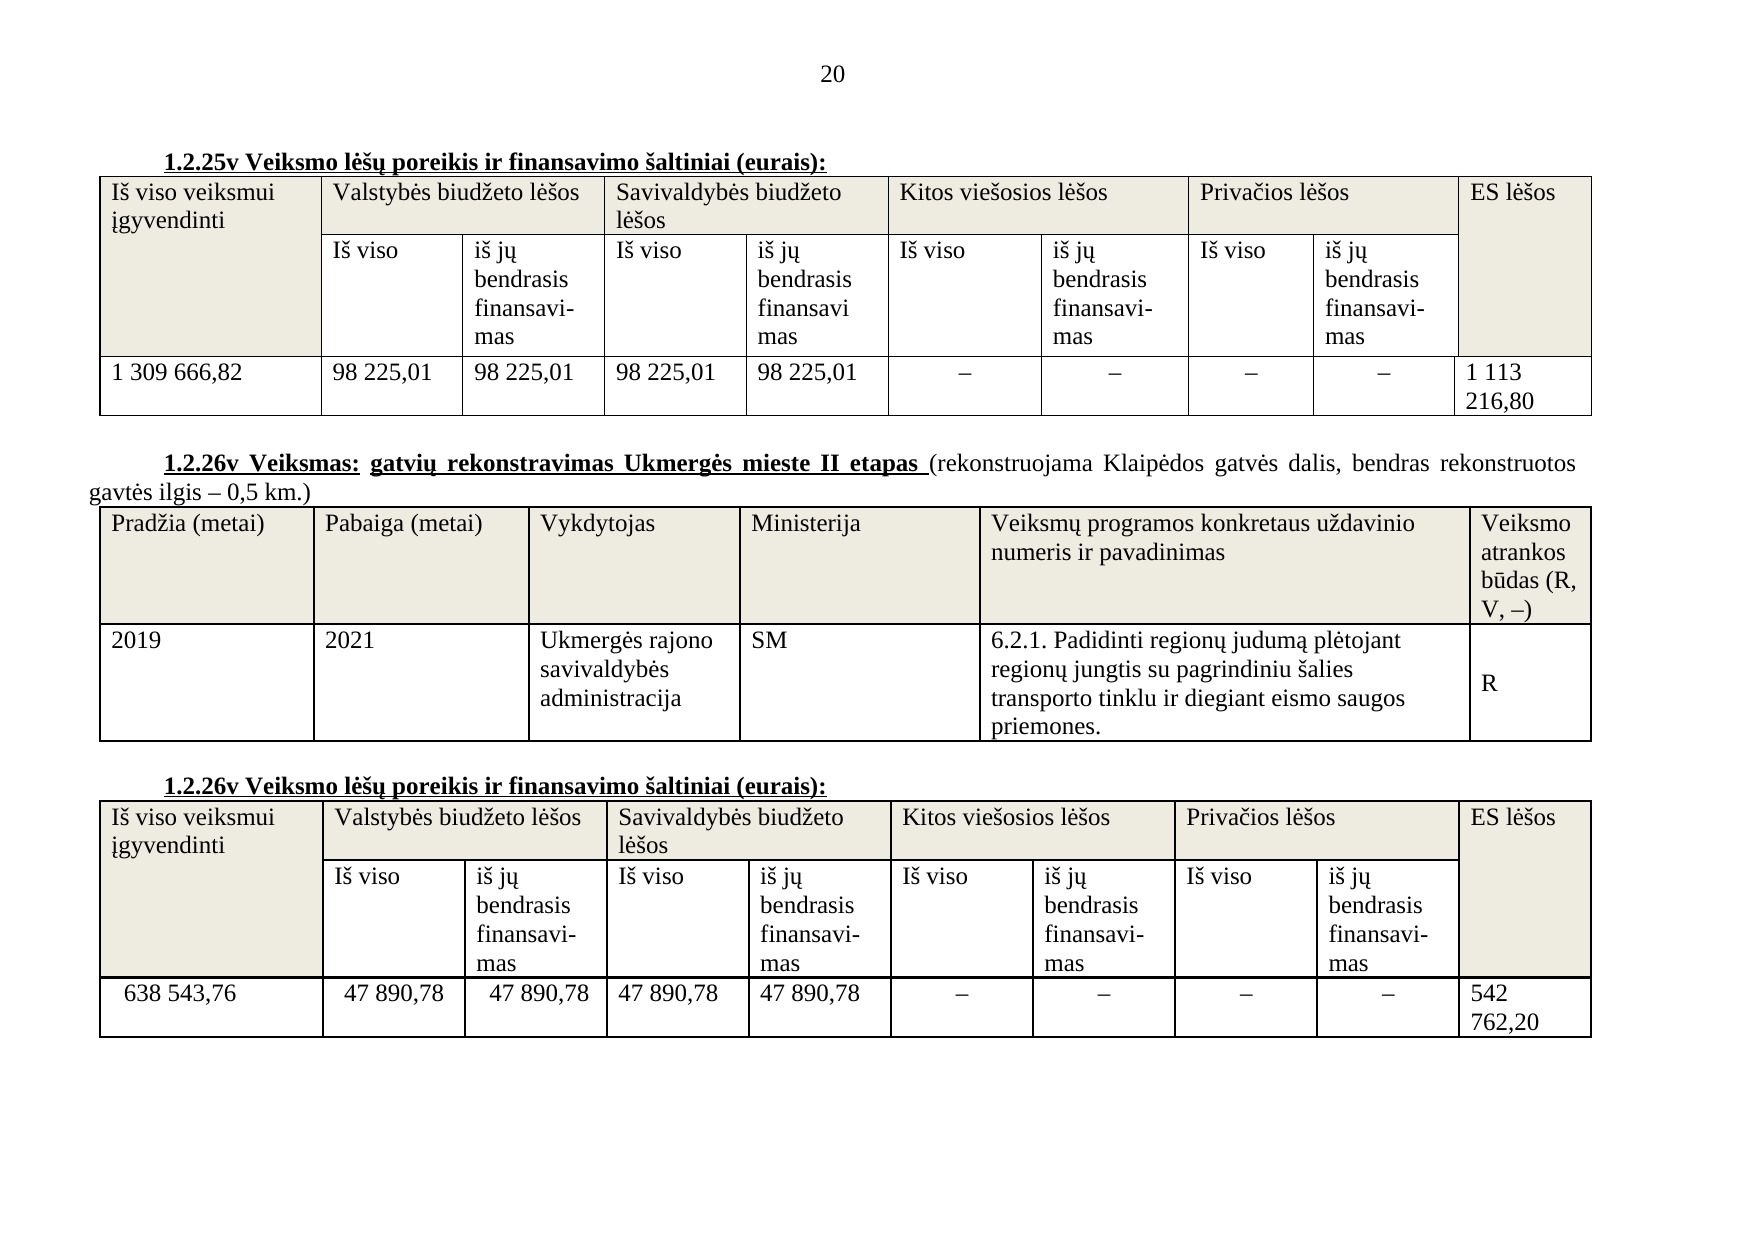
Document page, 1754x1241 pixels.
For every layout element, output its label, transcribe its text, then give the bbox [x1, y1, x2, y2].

table_cell iš jų bendrasis finansavi mas [747, 235, 888, 356]
table_cell – [1189, 357, 1313, 414]
table_cell SM [741, 625, 979, 740]
table_cell – [1034, 979, 1174, 1036]
table_header Privačios lėšos [1189, 177, 1458, 234]
table_cell 47 890,78 [608, 979, 748, 1036]
table_cell Iš viso [322, 235, 462, 356]
table_header Valstybės biudžeto lėšos [322, 177, 604, 234]
table_cell iš jų bendrasis finansavi- mas [1318, 861, 1458, 976]
table_cell – [1176, 979, 1316, 1036]
table_header Kitos viešosios lėšos [889, 177, 1188, 234]
table_cell Iš viso [892, 861, 1032, 976]
text 1.2.26v Veiksmas: gatvių rekonstravimas Ukmergės mieste II etapas (rekonstruojama Klaipėdos gatvės dalis, bendras rekonstruotos gavtės ilgis – 0,5 km.) [89, 448, 1577, 506]
table_header Savivaldybės biudžeto lėšos [605, 177, 888, 234]
table_cell Iš viso [605, 235, 746, 356]
table_cell 6.2.1. Padidinti regionų judumą plėtojant regionų jungtis su pagrindiniu šalies transporto tinklu ir diegiant eismo saugos priemones. [981, 625, 1469, 740]
table_cell – [892, 979, 1032, 1036]
table_cell 1 113 216,80 [1455, 357, 1591, 414]
table_cell Ukmergės rajono savivaldybės administracija [530, 625, 739, 740]
table_header Pabaiga (metai) [315, 508, 528, 623]
table_cell Iš viso [324, 861, 464, 976]
table_cell – [1318, 979, 1458, 1036]
table_cell 47 890,78 [466, 979, 606, 1036]
table_header Privačios lėšos [1176, 802, 1458, 859]
table_header Iš viso veiksmui įgyvendinti [101, 802, 322, 976]
table_cell 98 225,01 [463, 357, 604, 414]
table_cell R [1471, 625, 1590, 740]
table_cell 98 225,01 [322, 357, 462, 414]
table_header ES lėšos [1459, 177, 1591, 356]
table_header Kitos viešosios lėšos [892, 802, 1174, 859]
table_cell iš jų bendrasis finansavi- mas [1034, 861, 1174, 976]
table_cell 1 309 666,82 [101, 357, 321, 414]
table_cell 98 225,01 [605, 357, 746, 414]
table_cell iš jų bendrasis finansavi- mas [750, 861, 890, 976]
table_header ES lėšos [1460, 802, 1590, 976]
table_header Pradžia (metai) [101, 508, 313, 623]
table_cell iš jų bendrasis finansavi- mas [466, 861, 606, 976]
text 1.2.25v Veiksmo lėšų poreikis ir finansavimo šaltiniai (eurais): [89, 147, 1577, 176]
table_header Valstybės biudžeto lėšos [324, 802, 606, 859]
table_cell iš jų bendrasis finansavi- mas [1042, 235, 1188, 356]
table_header Savivaldybės biudžeto lėšos [608, 802, 890, 859]
table_header Vykdytojas [530, 508, 739, 623]
table_cell 98 225,01 [747, 357, 888, 414]
text 1.2.26v Veiksmo lėšų poreikis ir finansavimo šaltiniai (eurais): [89, 771, 1577, 800]
table_cell – [889, 357, 1041, 414]
table_cell iš jų bendrasis finansavi- mas [463, 235, 604, 356]
table_cell 47 890,78 [324, 979, 464, 1036]
table_header Veiksmo atrankos būdas (R, V, –) [1471, 508, 1590, 623]
table_cell Iš viso [608, 861, 748, 976]
table_cell 542 762,20 [1460, 979, 1590, 1036]
table_header Iš viso veiksmui įgyvendinti [101, 177, 321, 356]
table_cell Iš viso [1189, 235, 1313, 356]
table_cell 47 890,78 [750, 979, 890, 1036]
table_cell Iš viso [889, 235, 1041, 356]
table_cell 638 543,76 [101, 979, 322, 1036]
table_cell 2021 [315, 625, 528, 740]
table_cell – [1314, 357, 1454, 414]
table_header Veiksmų programos konkretaus uždavinio numeris ir pavadinimas [981, 508, 1469, 623]
table_cell iš jų bendrasis finansavi- mas [1314, 235, 1458, 356]
table_cell Iš viso [1176, 861, 1316, 976]
table_header Ministerija [741, 508, 979, 623]
table_cell – [1042, 357, 1188, 414]
table_cell 2019 [101, 625, 313, 740]
